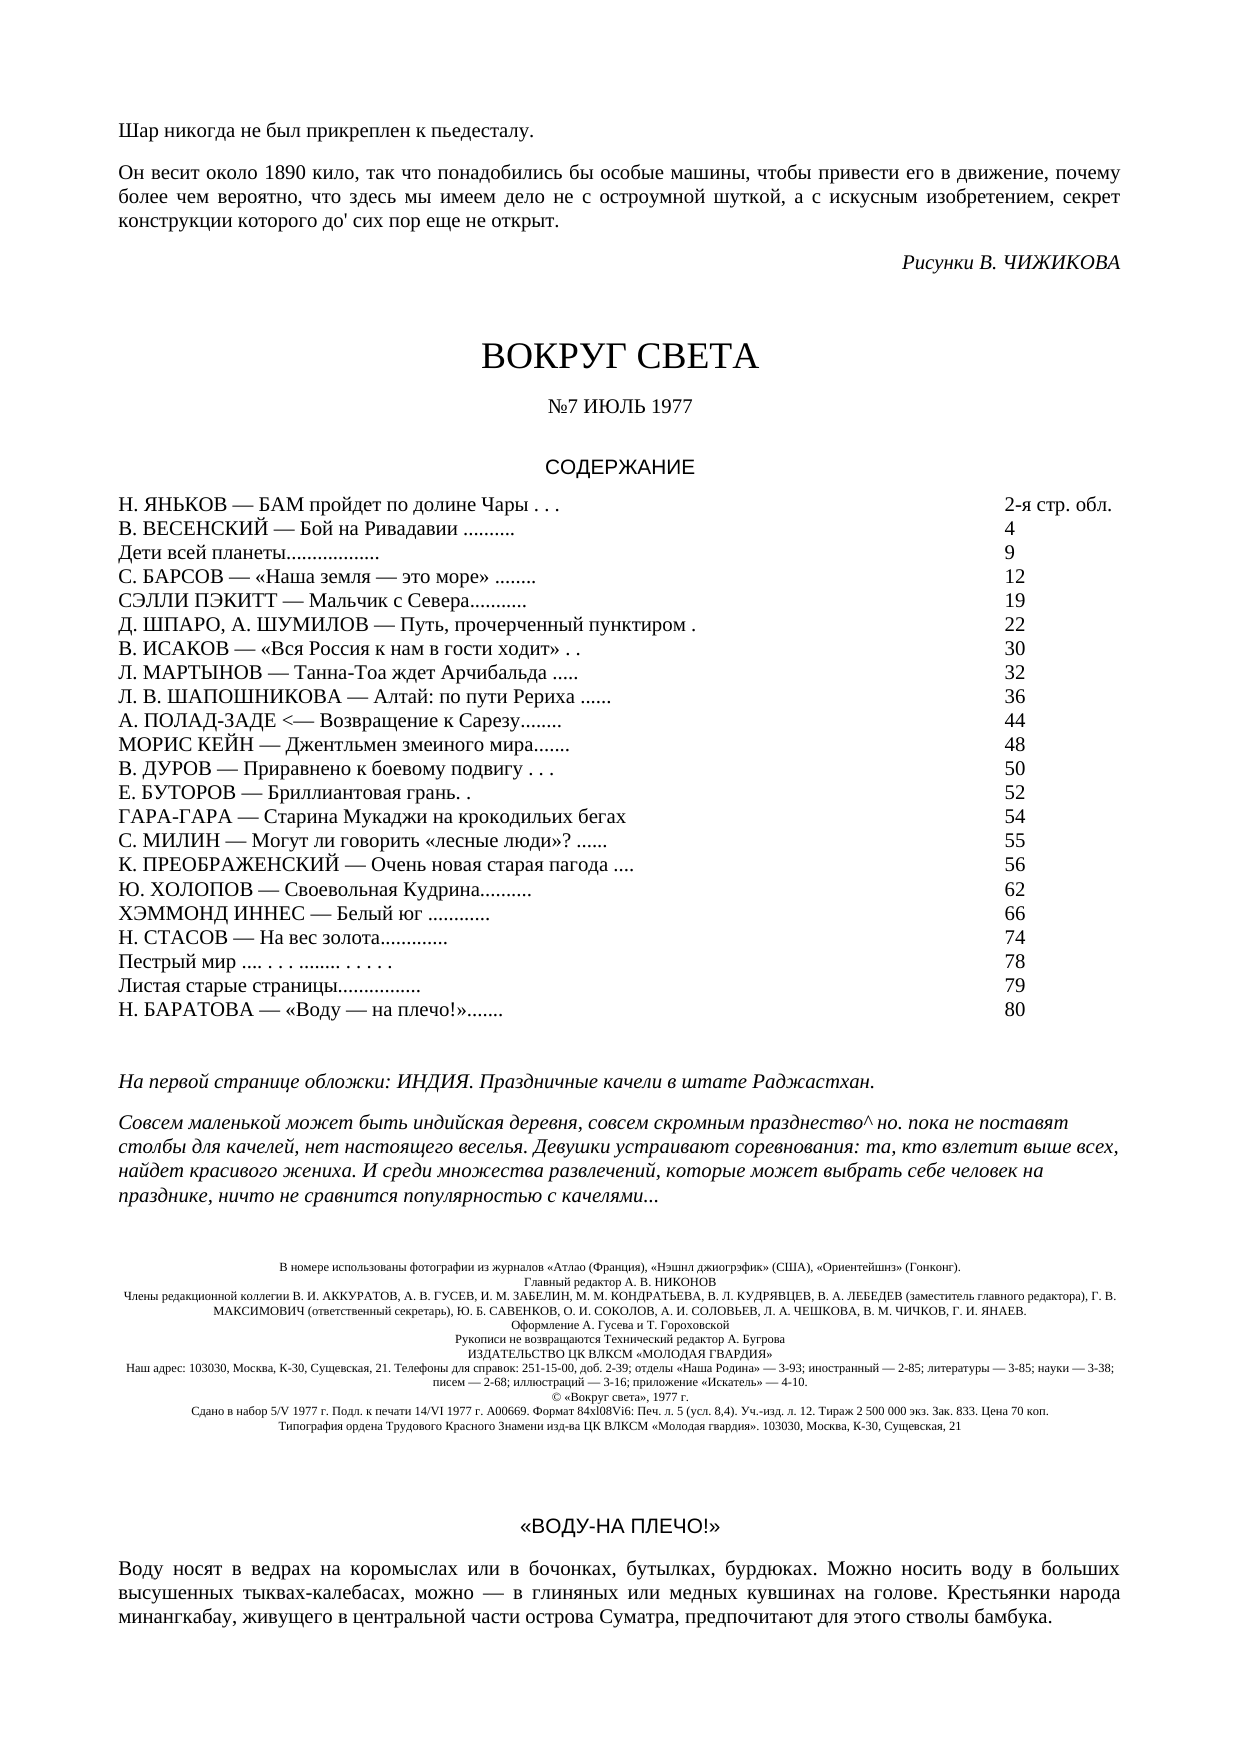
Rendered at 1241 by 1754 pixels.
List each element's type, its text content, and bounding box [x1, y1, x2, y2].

text Оформление А. Гусева и Т. Гороховской [118, 1318, 1122, 1332]
text Совсем маленькой может быть индийская деревня, совсем скромным празднество^ но. пока не поставят столбы для качелей, нет настоящего веселья. Девушки устраивают соревнования: та, кто взлетит выше всех, найдет красивого жениха. И среди множества развлечений, которые может выбрать себе человек на празднике, ничто не сравнится популярностью с качелями... [118, 1110, 1122, 1207]
text C. МИЛИН — Могут ли говорить «лесные люди»? ...... 55 [118, 828, 1122, 852]
subtitle СОДЕРЖАНИЕ [118, 455, 1122, 479]
text Л. В. ШАПОШНИКОВА — Алтай: по пути Рериха ...... 36 [118, 684, 1122, 708]
text ХЭММОНД ИННЕС — Белый юг ............ 66 [118, 901, 1122, 924]
text Члены редакционной коллегии В. И. АККУРАТОВ, А. В. ГУСЕВ, И. М. ЗАБЕЛИН, М. М. КОНДРАТЬЕВА, В. Л. КУДРЯВЦЕВ, В. А. ЛЕБЕДЕВ (заместитель главного редактора), Г. В. МАКСИМОВИЧ (ответственный секретарь), Ю. Б. САВЕНКОВ, О. И. СОКОЛОВ, А. И. СОЛОВЬЕВ, Л. А. ЧЕШКОВА, В. М. ЧИЧКОВ, Г. И. ЯНАЕВ. [118, 1289, 1122, 1318]
text Рисунки В. ЧИЖИКОВА [118, 250, 1122, 274]
text A. ПОЛАД-ЗАДЕ <— Возвращение к Сарезу........ 44 [118, 708, 1122, 732]
text B. ВЕСЕНСКИЙ — Бой на Ривадавии .......... 4 [118, 516, 1122, 539]
text B. ДУРОВ — Приравнено к боевому подвигу . . . 50 [118, 756, 1122, 780]
text К. ПРЕОБРАЖЕНСКИЙ — Очень новая старая пагода .... 56 [118, 852, 1122, 876]
text C. БАРСОВ — «Наша земля — это море» ........ 12 [118, 564, 1122, 588]
text Шар никогда не был прикреплен к пьедесталу. [118, 118, 1122, 142]
text Н. СТАСОВ — На вес золота............. 74 [118, 924, 1122, 949]
subtitle «ВОДУ-НА ПЛЕЧО!» [118, 1514, 1122, 1538]
text Листая старые страницы................ 79 [118, 973, 1122, 997]
text №7 ИЮЛЬ 1977 [118, 394, 1122, 418]
text МОРИС КЕЙН — Джентльмен змеиного мира....... 48 [118, 732, 1122, 756]
text В номере использованы фотографии из журналов «Атлао (Франция), «Нэшнл джиогрэфик» (США), «Ориентейшнз» (Гонконг). [118, 1260, 1122, 1274]
text ВОКРУГ СВЕТА [118, 333, 1122, 376]
text Дети всей планеты.................. 9 [118, 539, 1122, 564]
text В. ИСАКОВ — «Вся Россия к нам в гости ходит» . . 30 [118, 636, 1122, 660]
text Сдано в набор 5/V 1977 г. Подл. к печати 14/VI 1977 г. А00669. Формат 84xl08Vi6: Печ. л. 5 (усл. 8,4). Уч.-изд. л. 12. Тираж 2 500 000 экз. Зак. 833. Цена 70 коп. [118, 1404, 1122, 1418]
text Воду носят в ведрах на коромыслах или в бочонках, бутылках, бурдюках. Можно носить воду в больших высушенных тыквах-калебасах, можно — в глиняных или медных кувшинах на голове. Крестьянки народа минангкабау, живущего в центральной части острова Суматра, предпочитают для этого стволы бамбука. [118, 1556, 1122, 1628]
text ИЗДАТЕЛЬСТВО ЦК ВЛКСМ «МОЛОДАЯ ГВАРДИЯ» [118, 1346, 1122, 1361]
text Ю. ХОЛОПОВ — Своевольная Кудрина.......... 62 [118, 876, 1122, 901]
text Типография ордена Трудового Красного Знамени изд-ва ЦК ВЛКСМ «Молодая гвардия». 103030, Москва, К-30, Сущевская, 21 [118, 1418, 1122, 1433]
text ГАРА-ГАРА — Старина Мукаджи на крокодильих бегах 54 [118, 804, 1122, 828]
text Е. БУТОРОВ — Бриллиантовая грань. . 52 [118, 780, 1122, 804]
text Рукописи не возвращаются Технический редактор А. Бугрова [118, 1332, 1122, 1346]
text Пестрый мир .... . . . ........ . . . . . 78 [118, 949, 1122, 973]
text Н. БАРАТОВА — «Воду — на плечо!»....... 80 [118, 997, 1122, 1021]
text СЭЛЛИ ПЭКИТТ — Мальчик с Севера........... 19 [118, 588, 1122, 612]
text Н. ЯНЬКОВ — БАМ пройдет по долине Чары . . . 2-я стр. обл. [118, 491, 1122, 516]
text Д. ШПАРО, А. ШУМИЛОВ — Путь, прочерченный пунктиром . 22 [118, 612, 1122, 636]
text © «Вокруг света», 1977 г. [118, 1389, 1122, 1404]
text Наш адрес: 103030, Москва, К-30, Сущевская, 21. Телефоны для справок: 251-15-00, доб. 2-39; отделы «Наша Родина» — 3-93; иностранный — 2-85; литературы — 3-85; науки — 3-38; писем — 2-68; иллюстраций — 3-16; приложение «Искатель» — 4-10. [118, 1361, 1122, 1389]
text Л. МАРТЫНОВ — Танна-Тоа ждет Арчибальда ..... 32 [118, 660, 1122, 684]
text Он весит около 1890 кило, так что понадобились бы особые машины, чтобы привести его в движение, почему более чем вероятно, что здесь мы имеем дело не с остроумной шуткой, а с искусным изобретением, секрет конструкции которого до' сих пор еще не открыт. [118, 160, 1122, 232]
text Главный редактор А. В. НИКОНОВ [118, 1274, 1122, 1289]
text На первой странице обложки: ИНДИЯ. Праздничные качели в штате Раджастхан. [118, 1068, 1122, 1093]
